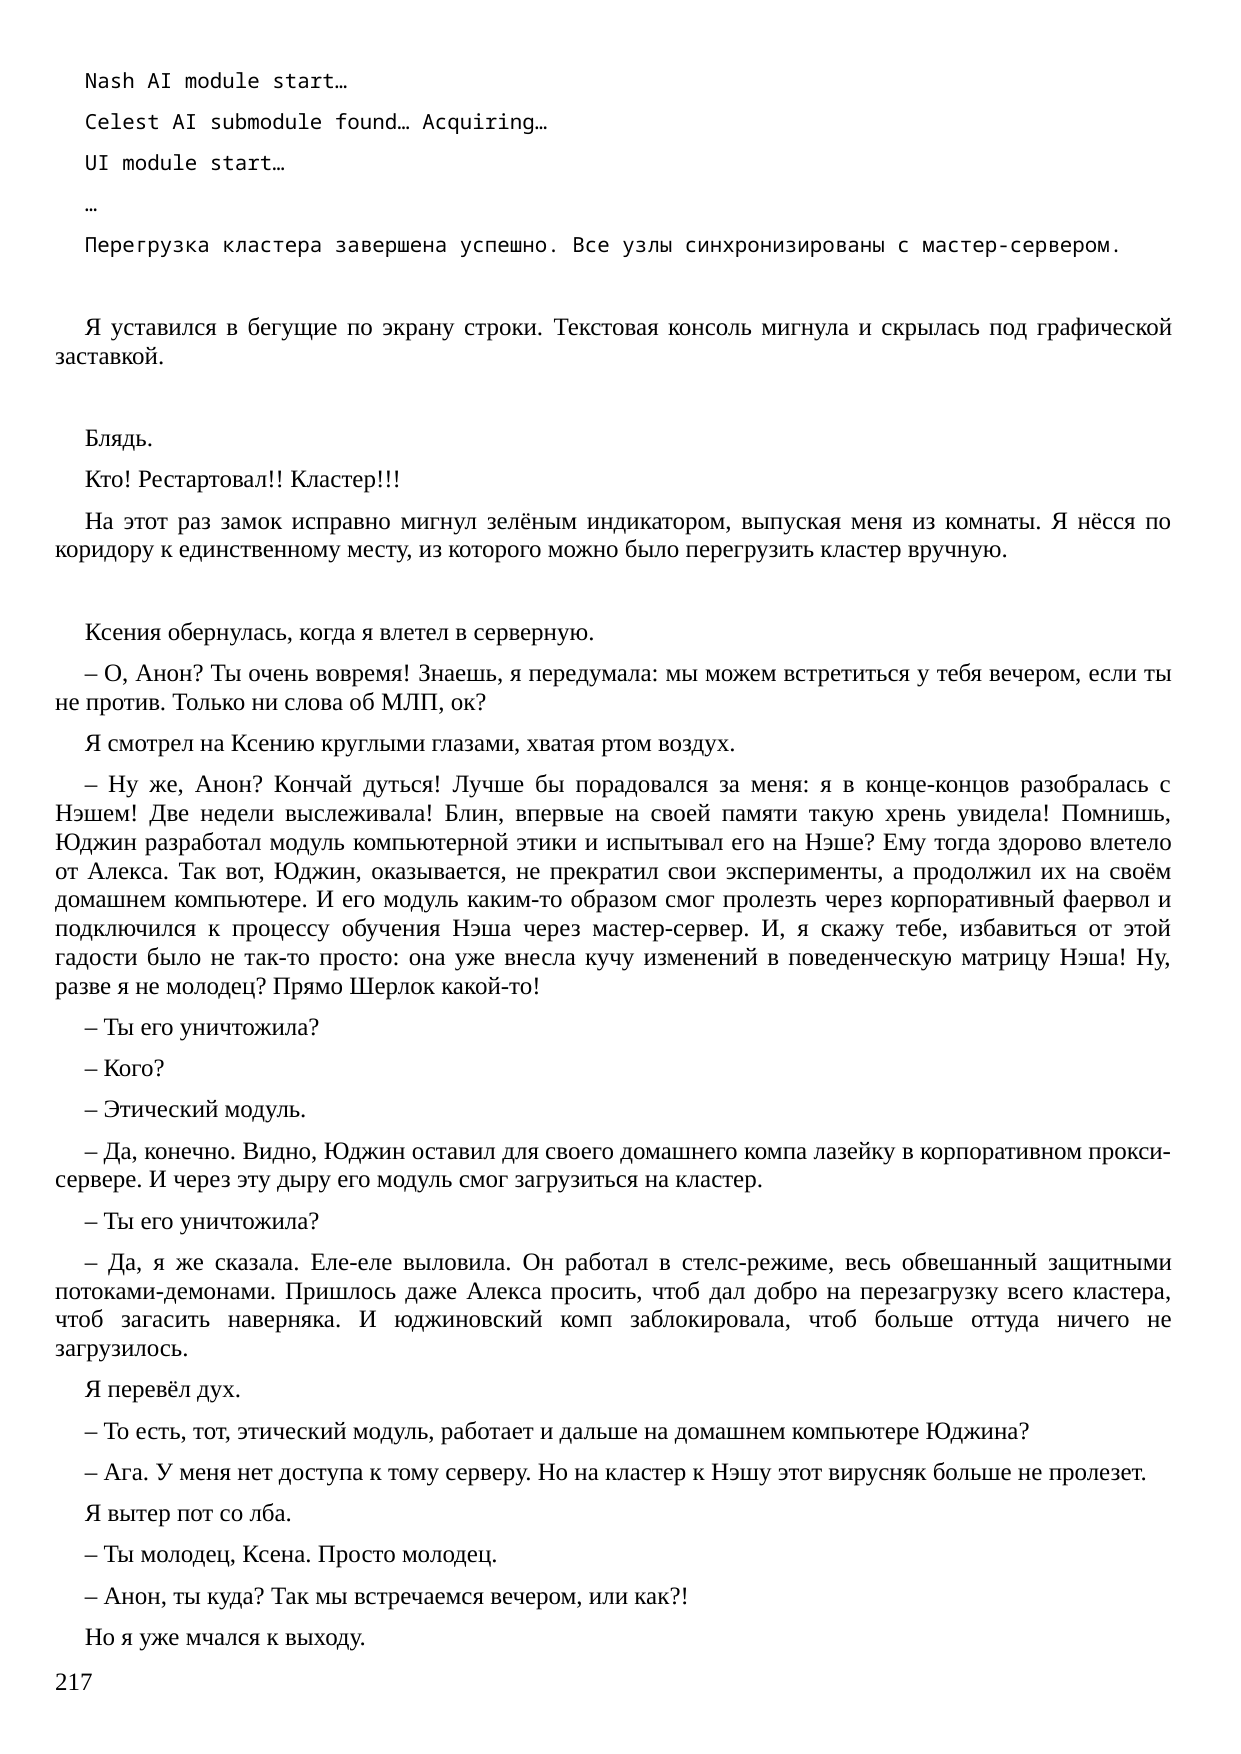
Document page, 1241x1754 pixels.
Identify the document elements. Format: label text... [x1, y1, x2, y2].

text – Ага. У меня нет доступа к тому серверу. Но на кластер к Нэшу этот вирусняк больше не пролезет. [55, 1457, 1173, 1486]
text Блядь. [55, 423, 1173, 452]
text – О, Анон? Ты очень вовремя! Знаешь, я передумала: мы можем встретиться у тебя вечером, если ты не против. Только ни слова об МЛП, ок? [55, 658, 1173, 716]
text Ксения обернулась, когда я влетел в серверную. [55, 617, 1173, 646]
text Я уставился в бегущие по экрану строки. Текстовая консоль мигнула и скрылась под графической заставкой. [55, 312, 1173, 369]
text UI module start… [55, 148, 1173, 176]
text – Да, конечно. Видно, Юджин оставил для своего домашнего компа лазейку в корпоративном прокси-сервере. И через эту дыру его модуль смог загрузиться на кластер. [55, 1136, 1173, 1193]
text – Кого? [55, 1053, 1173, 1082]
text Но я уже мчался к выходу. [55, 1622, 1173, 1651]
text Кто! Рестартовал!! Кластер!!! [55, 464, 1173, 493]
text – Ты его уничтожила? [55, 1206, 1173, 1234]
text Я смотрел на Ксению круглыми глазами, хватая ртом воздух. [55, 728, 1173, 757]
text – Анон, ты куда? Так мы встречаемся вечером, или как?! [55, 1581, 1173, 1609]
text – То есть, тот, этический модуль, работает и дальше на домашнем компьютере Юджина? [55, 1416, 1173, 1444]
text Nash AI module start… [55, 66, 1173, 94]
text Перегрузка кластера завершена успешно. Все узлы синхронизированы с мастер-сервером. [55, 230, 1173, 258]
text Я вытер пот со лба. [55, 1498, 1173, 1527]
text На этот раз замок исправно мигнул зелёным индикатором, выпуская меня из комнаты. Я нёсся по коридору к единственному месту, из которого можно было перегрузить кластер вручную. [55, 506, 1173, 563]
text Я перевёл дух. [55, 1374, 1173, 1403]
text – Ну же, Анон? Кончай дуться! Лучше бы порадовался за меня: я в конце-концов разобралась с Нэшем! Две недели выслеживала! Блин, впервые на своей памяти такую хрень увидела! Помнишь, Юджин разработал модуль компьютерной этики и испытывал его на Нэше? Ему тогда здорово влетело от Алекса. Так вот, Юджин, оказывается, не прекратил свои эксперименты, а продолжил их на своём домашнем компьютере. И его модуль каким-то образом смог пролезть через корпоративный фаервол и подключился к процессу обучения Нэша через мастер-сервер. И, я скажу тебе, избавиться от этой гадости было не так-то просто: она уже внесла кучу изменений в поведенческую матрицу Нэша! Ну, разве я не молодец? Прямо Шерлок какой-то! [55, 769, 1173, 999]
text – Да, я же сказала. Еле-еле выловила. Он работал в стелс-режиме, весь обвешанный защитными потоками-демонами. Пришлось даже Алекса просить, чтоб дал добро на перезагрузку всего кластера, чтоб загасить наверняка. И юджиновский комп заблокировала, чтоб больше оттуда ничего не загрузилось. [55, 1247, 1173, 1362]
text Celest AI submodule found… Acquiring… [55, 107, 1173, 135]
text – Этический модуль. [55, 1094, 1173, 1123]
text – Ты его уничтожила? [55, 1012, 1173, 1041]
text … [55, 189, 1173, 217]
text – Ты молодец, Ксена. Просто молодец. [55, 1539, 1173, 1568]
